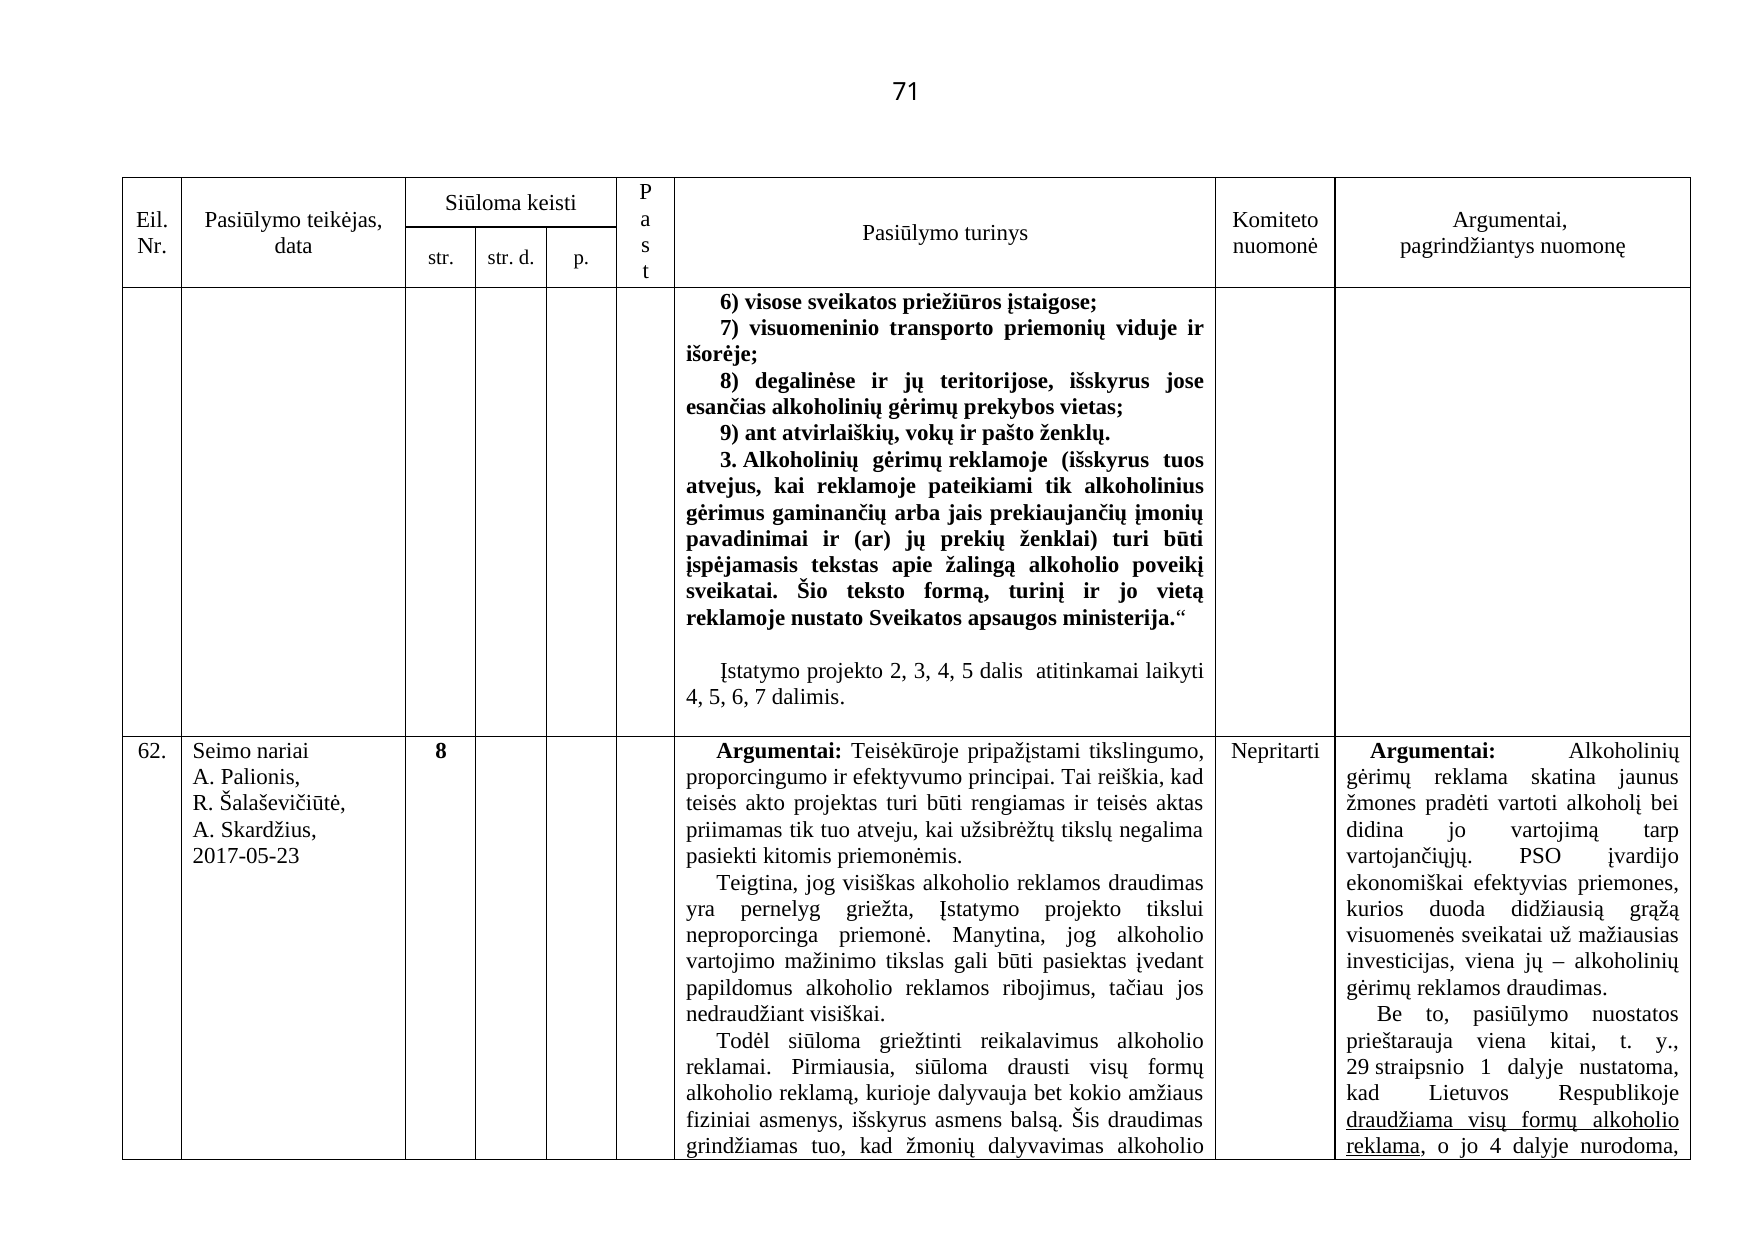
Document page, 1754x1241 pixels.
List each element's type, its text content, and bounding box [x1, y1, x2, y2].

table_cell Argumentai: Alkoholinių gėrimų reklama skatina jaunus žmones pradėti vartoti alkoholį bei didina jo vartojimą tarp vartojančiųjų. PSO įvardijo ekonomiškai efektyvias priemones, kurios duoda didžiausią grąžą visuomenės sveikatai už mažiausias investicijas, viena jų – alkoholinių gėrimų reklamos draudimas. Be to, pasiūlymo nuostatos prieštarauja viena kitai, t. y., 29 straipsnio 1 dalyje nustatoma, kad Lietuvos Respublikoje draudžiama visų formų alkoholio reklama, o jo 4 dalyje nurodoma, [1336, 737, 1690, 1158]
table_cell [1336, 288, 1690, 736]
table_cell Seimo nariai A. Palionis, R. Šalaševičiūtė, A. Skardžius, 2017-05-23 [182, 737, 405, 1158]
table_cell 62. [123, 737, 181, 1158]
table_header Komiteto nuomonė [1216, 178, 1334, 287]
table_cell p. [547, 228, 616, 287]
table_header Pastabos [617, 178, 674, 287]
table_cell [547, 288, 616, 736]
table_cell str. d. [476, 228, 546, 287]
table_header Argumentai, pagrindžiantys nuomonę [1336, 178, 1690, 287]
table_cell [406, 288, 475, 736]
table_cell 8 [406, 737, 475, 1158]
table_cell [1216, 288, 1334, 736]
table_cell [547, 737, 616, 1158]
table_cell [476, 737, 546, 1158]
table_header Pasiūlymo teikėjas, data [182, 178, 405, 287]
table_cell [476, 288, 546, 736]
table_header Siūloma keisti [406, 178, 616, 226]
table_cell str. [406, 228, 475, 287]
table_header Eil. Nr. [123, 178, 181, 287]
table_header Pasiūlymo turinys [675, 178, 1215, 287]
table_cell [617, 737, 674, 1158]
table_cell Nepritarti [1216, 737, 1334, 1158]
table_cell [123, 288, 181, 736]
table_cell [182, 288, 405, 736]
table_cell [617, 288, 674, 736]
